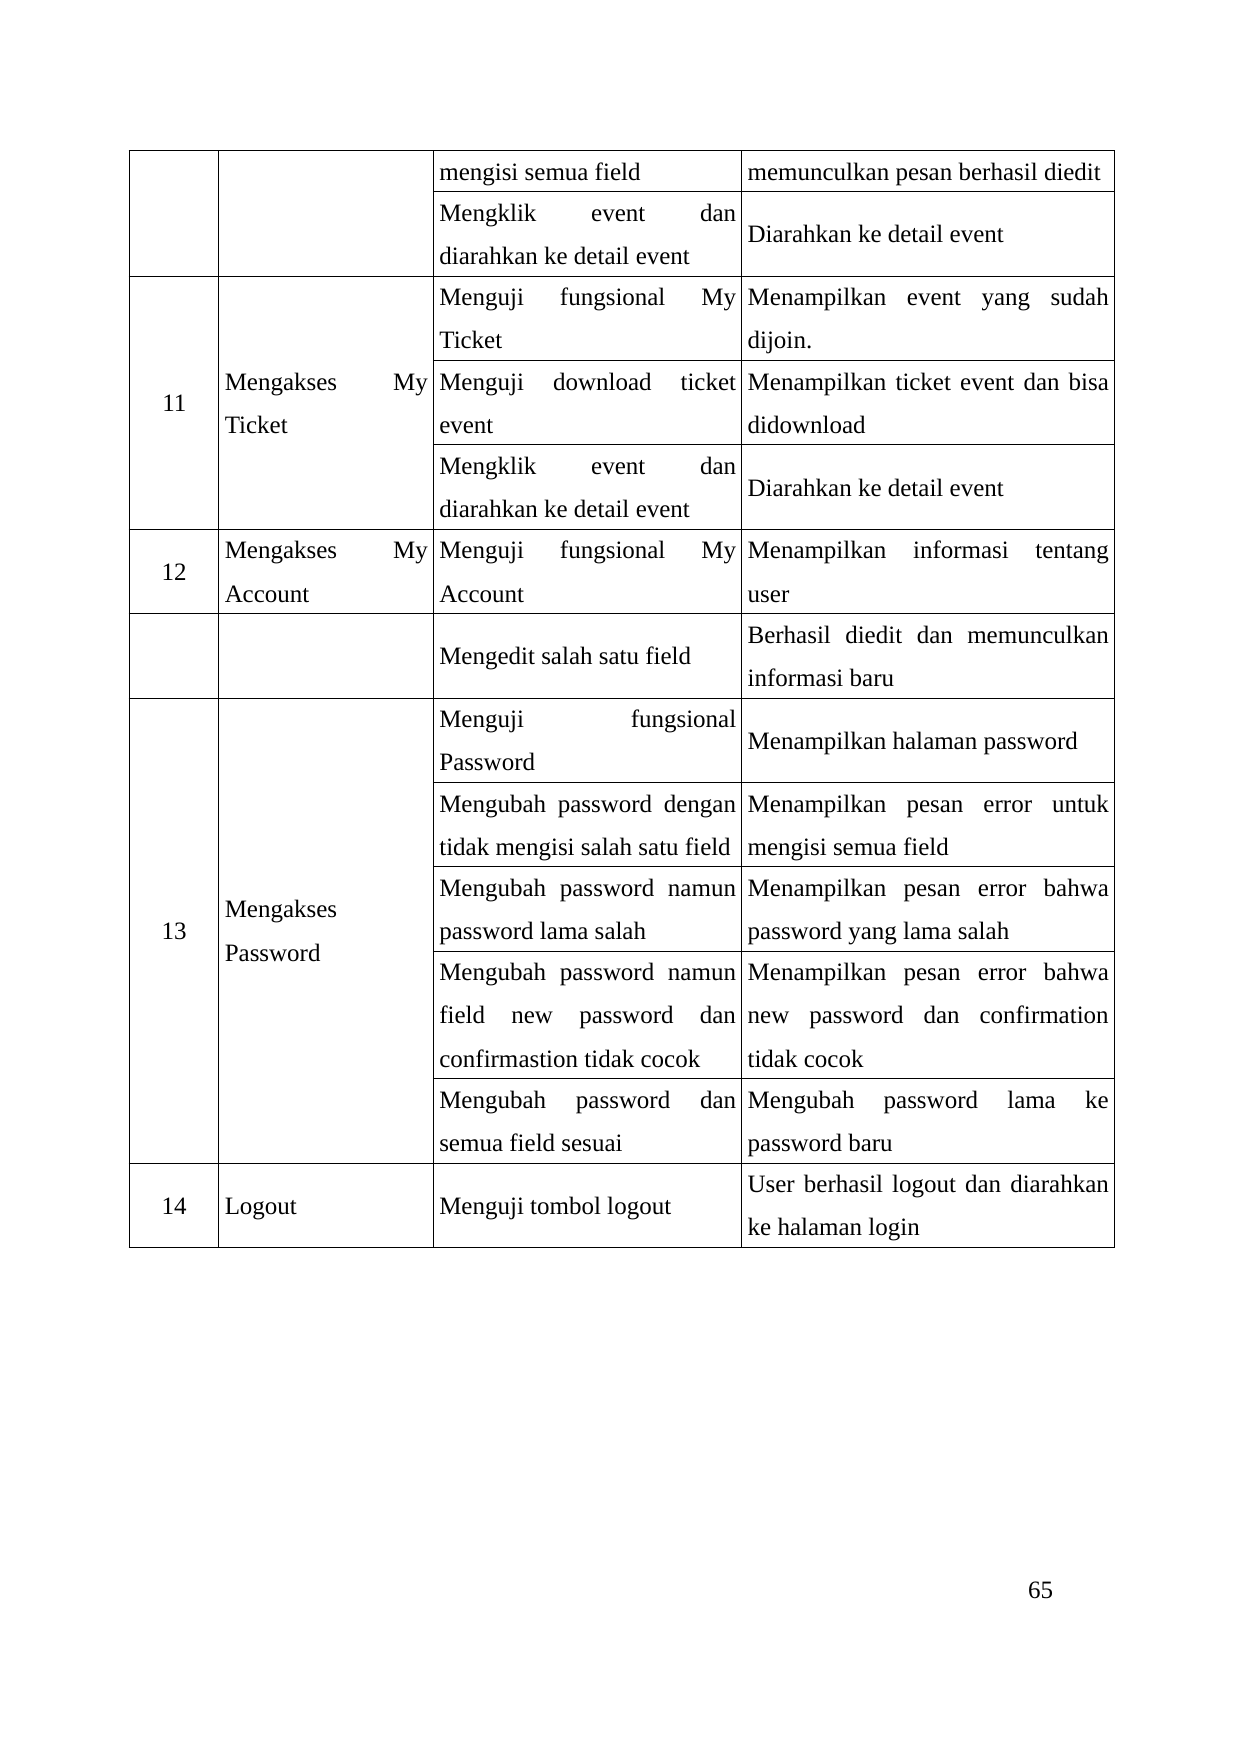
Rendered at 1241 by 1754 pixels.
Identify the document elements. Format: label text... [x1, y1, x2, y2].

table_cell Berhasil diedit dan memunculkan informasi baru [742, 614, 1114, 697]
table_cell Mengubah password dan semua field sesuai [434, 1079, 741, 1162]
table_cell Mengakses Password [219, 699, 433, 1162]
table_cell Logout [219, 1164, 433, 1247]
table_cell Mengedit salah satu field [434, 614, 741, 697]
table_cell 13 [130, 699, 218, 1162]
table_cell Mengklik event dan diarahkan ke detail event [434, 445, 741, 529]
table_cell Mengakses My Account [219, 530, 433, 613]
table_cell Mengklik event dan diarahkan ke detail event [434, 192, 741, 276]
table_cell Diarahkan ke detail event [742, 445, 1114, 529]
table_cell Menampilkan ticket event dan bisa didownload [742, 361, 1114, 444]
table_cell [130, 151, 218, 276]
table_cell Menampilkan pesan error bahwa new password dan confirmation tidak cocok [742, 952, 1114, 1078]
table_cell User berhasil logout dan diarahkan ke halaman login [742, 1164, 1114, 1247]
table_cell Menguji fungsional My Account [434, 530, 741, 613]
table_cell Menguji fungsional Password [434, 699, 741, 782]
table_cell Menampilkan informasi tentang user [742, 530, 1114, 613]
table_cell [219, 614, 433, 697]
table_cell [219, 151, 433, 276]
table_cell 14 [130, 1164, 218, 1247]
table_cell Menguji tombol logout [434, 1164, 741, 1247]
table_cell Mengubah password dengan tidak mengisi salah satu field [434, 783, 741, 866]
table_cell Diarahkan ke detail event [742, 192, 1114, 276]
table_cell Menampilkan event yang sudah dijoin. [742, 277, 1114, 360]
table_cell mengisi semua field [434, 151, 741, 191]
table_cell [130, 614, 218, 697]
table_cell 11 [130, 277, 218, 529]
table_cell Menampilkan pesan error bahwa password yang lama salah [742, 867, 1114, 951]
table_cell Menampilkan pesan error untuk mengisi semua field [742, 783, 1114, 866]
table_cell Mengakses My Ticket [219, 277, 433, 529]
table_cell Mengubah password namun field new password dan confirmastion tidak cocok [434, 952, 741, 1078]
table_cell memunculkan pesan berhasil diedit [742, 151, 1114, 191]
table_cell Mengubah password namun password lama salah [434, 867, 741, 951]
table_cell Mengubah password lama ke password baru [742, 1079, 1114, 1162]
table_cell 12 [130, 530, 218, 613]
table_cell Menampilkan halaman password [742, 699, 1114, 782]
table_cell Menguji download ticket event [434, 361, 741, 444]
table_cell Menguji fungsional My Ticket [434, 277, 741, 360]
